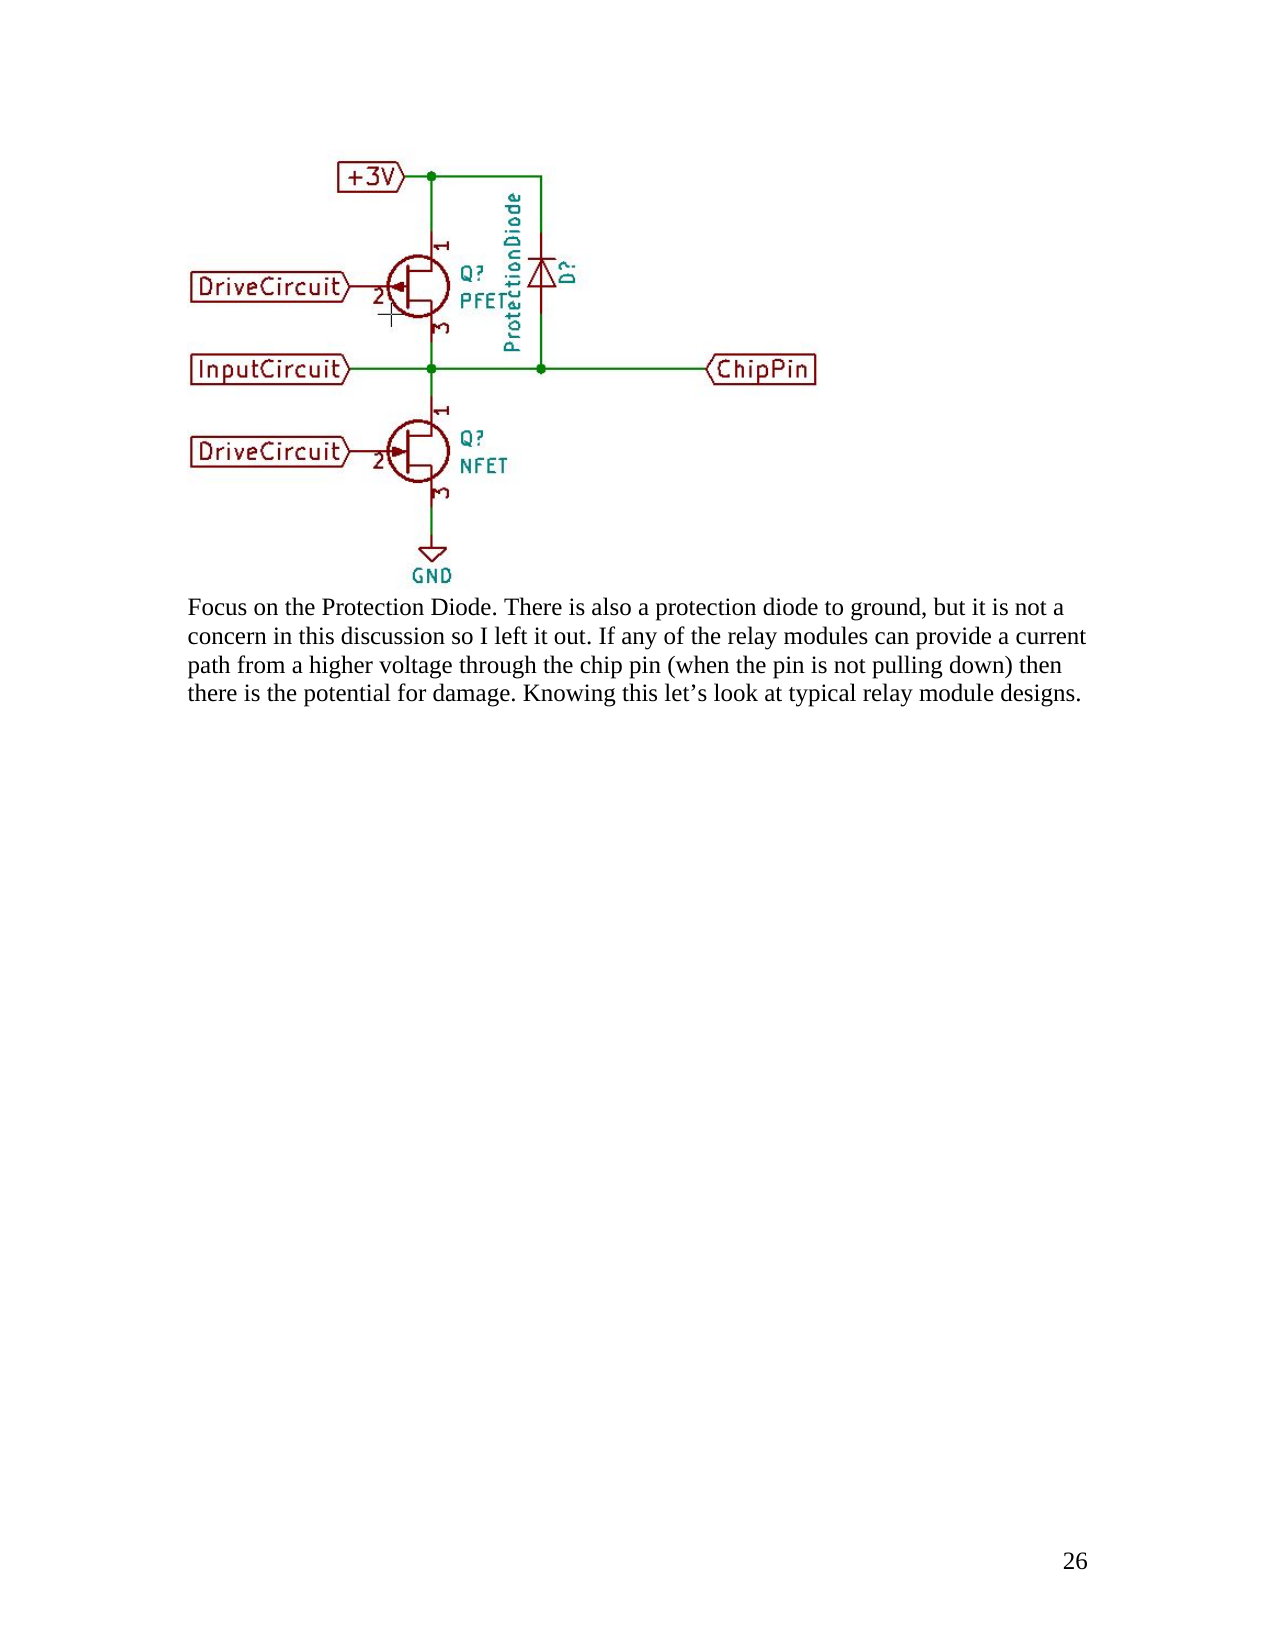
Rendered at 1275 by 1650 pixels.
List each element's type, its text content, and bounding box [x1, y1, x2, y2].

text Focus on the Protection Diode. There is also a protection diode to ground, but it is not a concern in this discussion so I left it out. If any of the relay modules can provide a current path from a higher voltage through the chip pin (when the pin is not pulling down) then there is the potential for damage. Knowing this let’s look at typical relay module designs. [187, 592, 1087, 707]
picture [187, 149, 824, 593]
